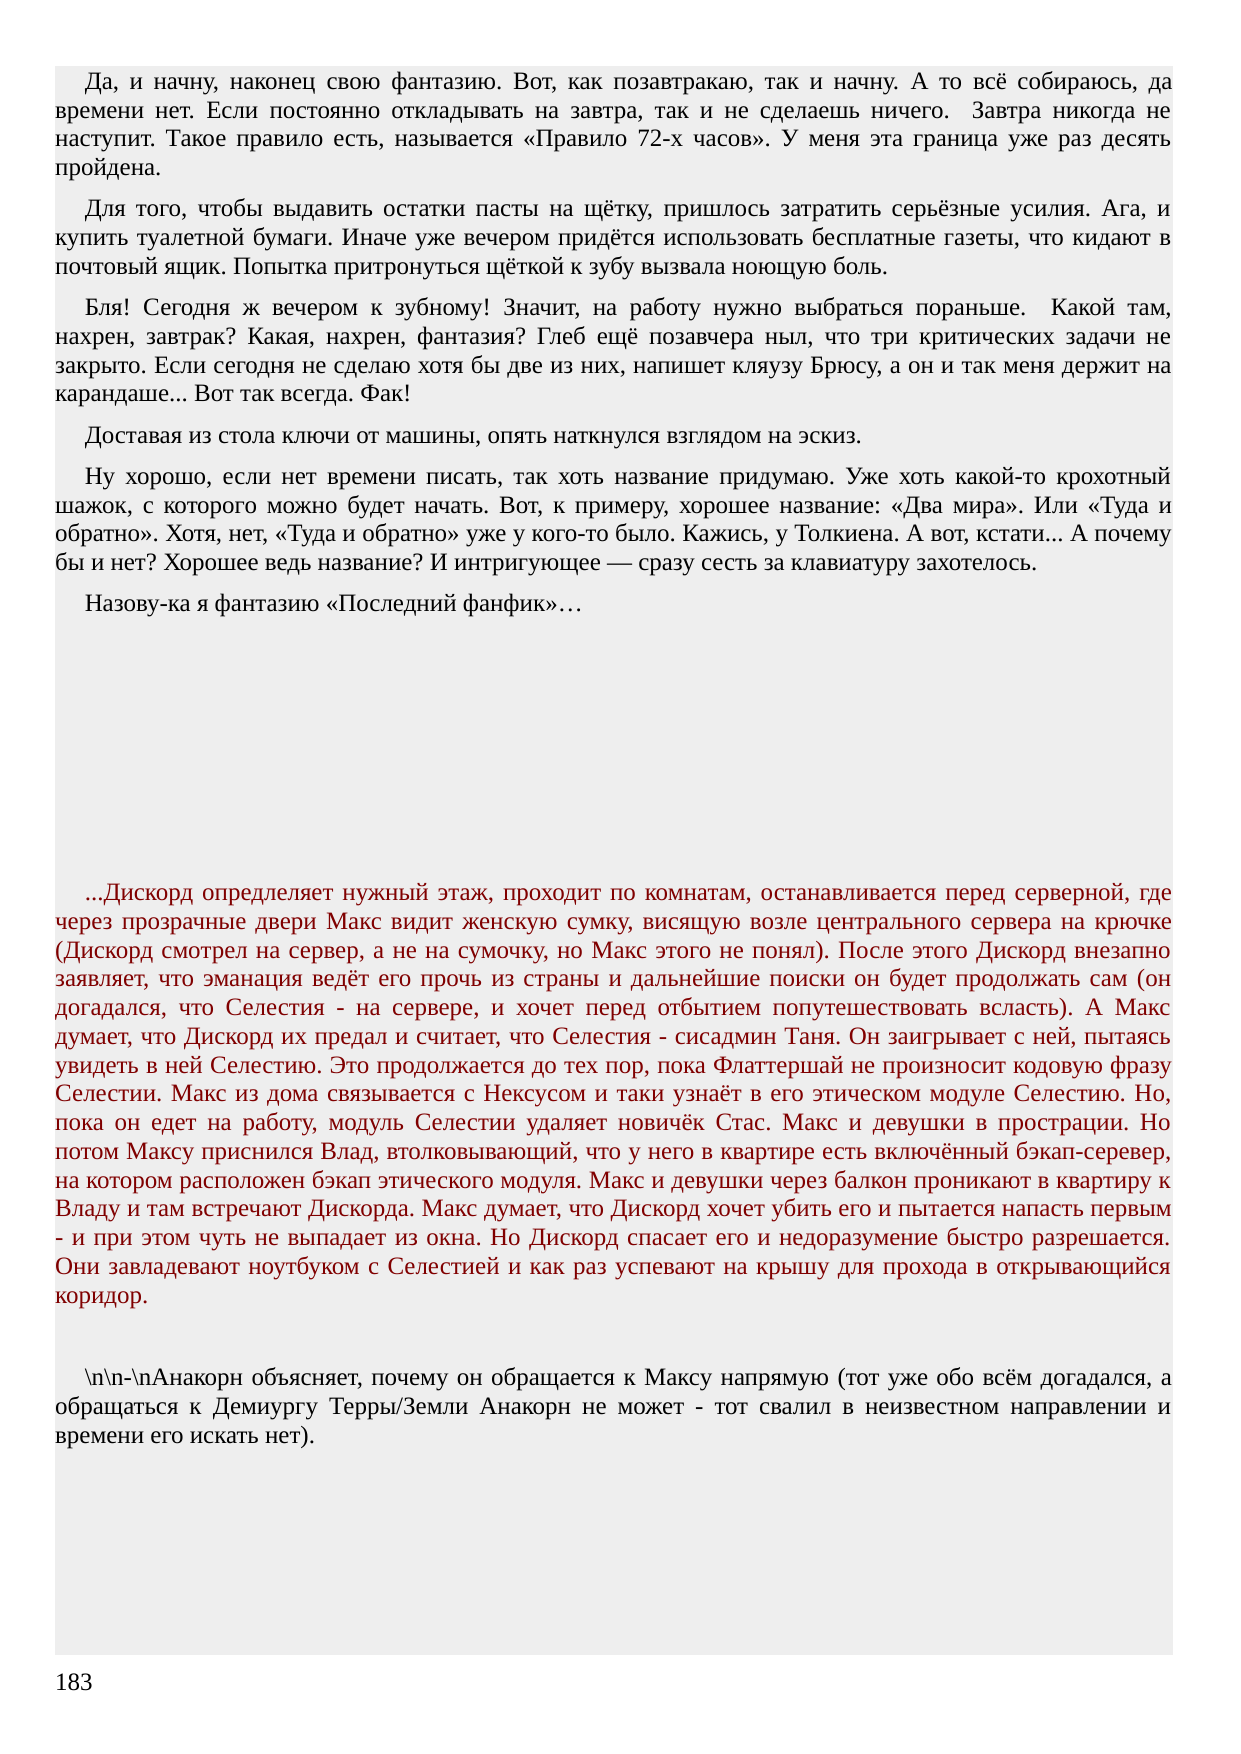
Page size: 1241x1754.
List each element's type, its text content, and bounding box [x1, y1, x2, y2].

text Да, и начну, наконец свою фантазию. Вот, как позавтракаю, так и начну. А то всё собираюсь, да времени нет. Если постоянно откладывать на завтра, так и не сделаешь ничего. Завтра никогда не наступит. Такое правило есть, называется «Правило 72-х часов». У меня эта граница уже раз десять пройдена. [55, 66, 1173, 181]
text ...Дискорд опредлеляет нужный этаж, проходит по комнатам, останавливается перед серверной, где через прозрачные двери Макс видит женскую сумку, висящую возле центрального сервера на крючке (Дискорд смотрел на сервер, а не на сумочку, но Макс этого не понял). После этого Дискорд внезапно заявляет, что эманация ведёт его прочь из страны и дальнейшие поиски он будет продолжать сам (он догадался, что Селестия - на сервере, и хочет перед отбытием попутешествовать всласть). А Макс думает, что Дискорд их предал и считает, что Селестия - сисадмин Таня. Он заигрывает с ней, пытаясь увидеть в ней Селестию. Это продолжается до тех пор, пока Флаттершай не произносит кодовую фразу Селестии. Макс из дома связывается с Нексусом и таки узнаёт в его этическом модуле Селестию. Но, пока он едет на работу, модуль Селестии удаляет новичёк Стас. Макс и девушки в прострации. Но потом Максу приснился Влад, втолковывающий, что у него в квартире есть включённый бэкап-серевер, на котором расположен бэкап этического модуля. Макс и девушки через балкон проникают в квартиру к Владу и там встречают Дискорда. Макс думает, что Дискорд хочет убить его и пытается напасть первым - и при этом чуть не выпадает из окна. Но Дискорд спасает его и недоразумение быстро разрешается. Они завладевают ноутбуком с Селестией и как раз успевают на крышу для прохода в открывающийся коридор. [55, 877, 1173, 1308]
text Ну хорошо, если нет времени писать, так хоть название придумаю. Уже хоть какой-то крохотный шажок, с которого можно будет начать. Вот, к примеру, хорошее название: «Два мира». Или «Туда и обратно». Хотя, нет, «Туда и обратно» уже у кого-то было. Кажись, у Толкиена. А вот, кстати... А почему бы и нет? Хорошее ведь название? И интригующее — сразу сесть за клавиатуру захотелось. [55, 461, 1173, 576]
text Доставая из стола ключи от машины, опять наткнулся взглядом на эскиз. [55, 420, 1173, 448]
text Назову-ка я фантазию «Последний фанфик»… [55, 588, 1173, 617]
text Для того, чтобы выдавить остатки пасты на щётку, пришлось затратить серьёзные усилия. Ага, и купить туалетной бумаги. Иначе уже вечером придётся использовать бесплатные газеты, что кидают в почтовый ящик. Попытка притронуться щёткой к зубу вызвала ноющую боль. [55, 193, 1173, 280]
text \n\n-\nАнакорн объясняет, почему он обращается к Максу напрямую (тот уже обо всём догадался, а обращаться к Демиургу Терры/Земли Анакорн не может - тот свалил в неизвестном направлении и времени его искать нет). [55, 1362, 1173, 1448]
text Бля! Сегодня ж вечером к зубному! Значит, на работу нужно выбраться пораньше. Какой там, нахрен, завтрак? Какая, нахрен, фантазия? Глеб ещё позавчера ныл, что три критических задачи не закрыто. Если сегодня не сделаю хотя бы две из них, напишет кляузу Брюсу, а он и так меня держит на карандаше... Вот так всегда. Фак! [55, 292, 1173, 407]
